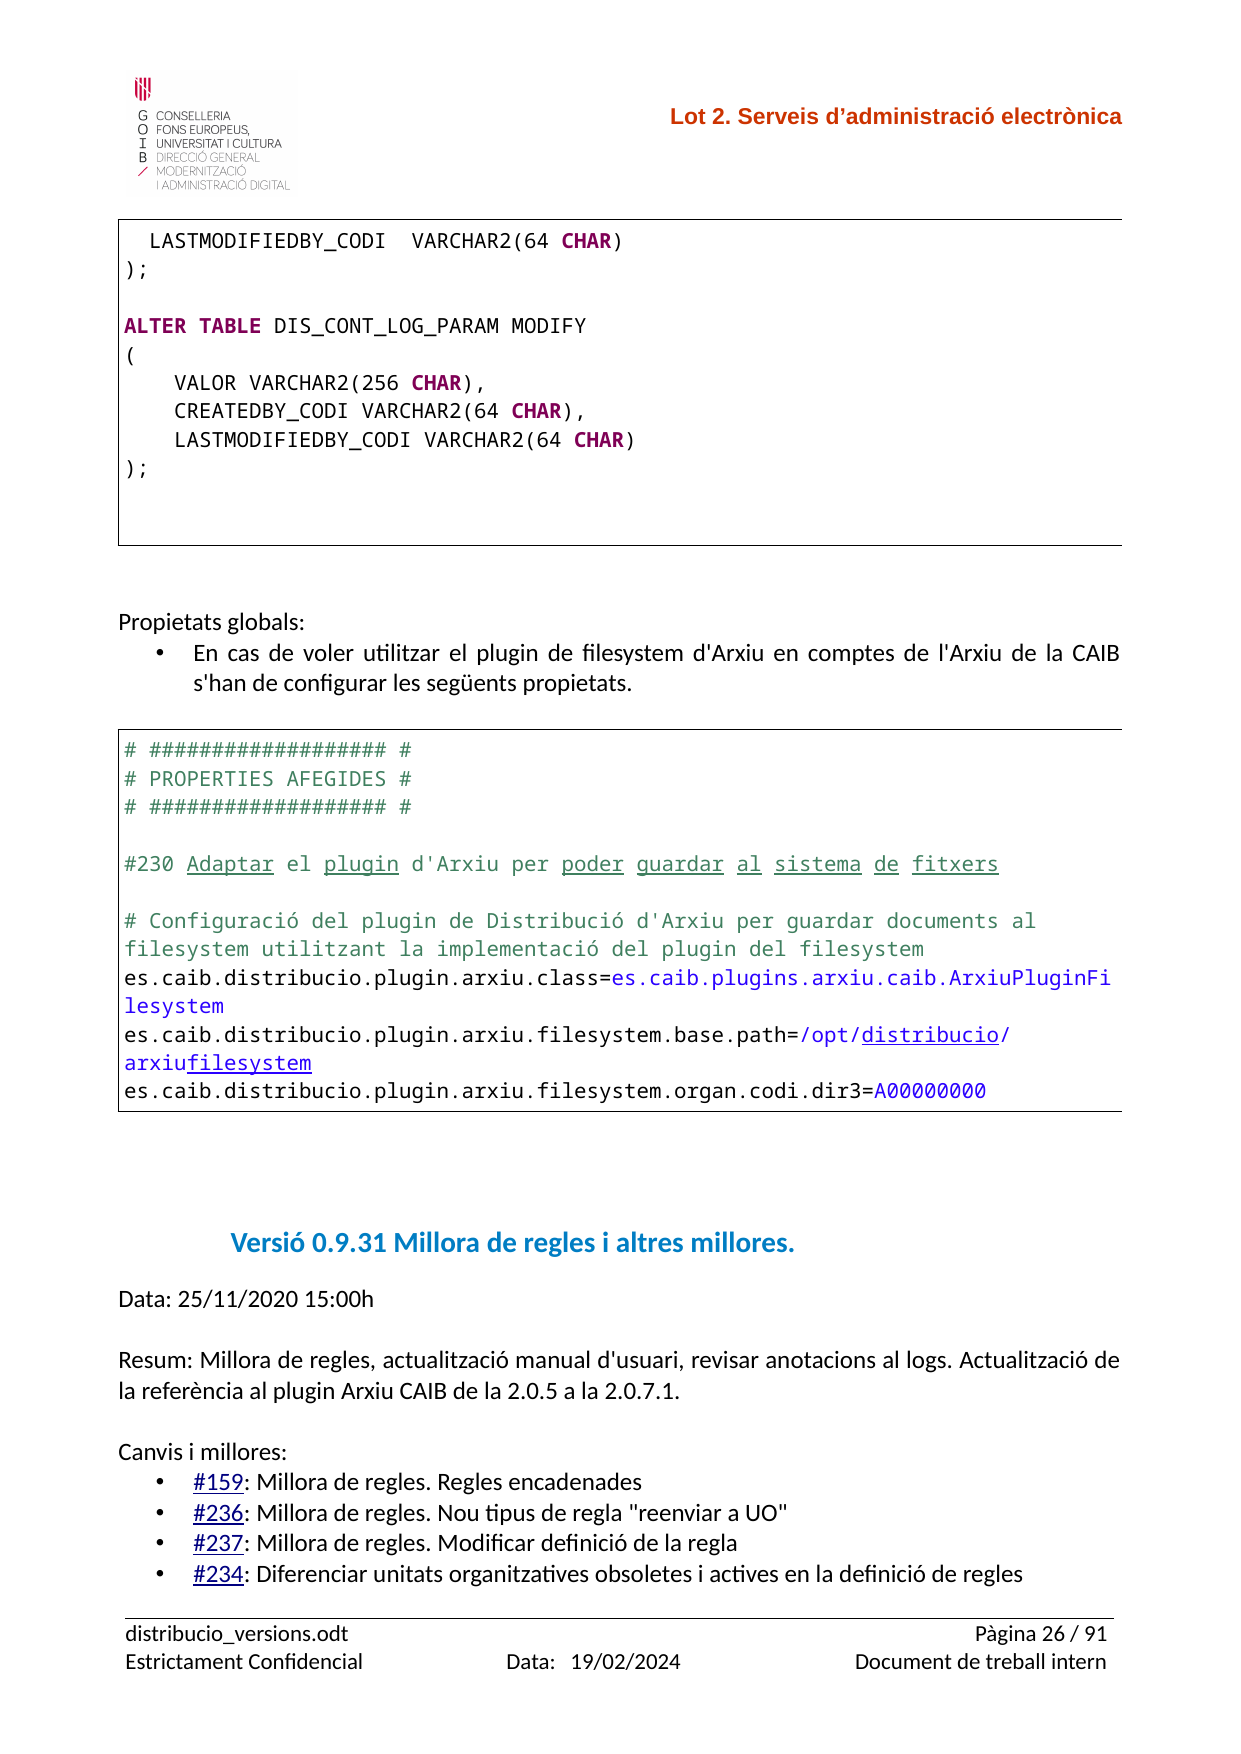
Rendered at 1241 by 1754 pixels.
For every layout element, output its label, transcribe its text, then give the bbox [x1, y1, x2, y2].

text Data: 25/11/2020 15:00h [118, 1283, 1122, 1314]
list #234: Diferenciar unitats organitzatives obsoletes i actives en la definició de regles [156, 1558, 1122, 1588]
text Resum: Millora de regles, actualització manual d'usuari, revisar anotacions al logs. Actualització de la referència al plugin Arxiu CAIB de la 2.0.5 a la 2.0.7.1. [118, 1344, 1122, 1405]
list #159: Millora de regles. Regles encadenades [156, 1466, 1122, 1497]
list En cas de voler utilitzar el plugin de filesystem d'Arxiu en comptes de l'Arxiu de la CAIB s'han de configurar les següents propietats. [156, 637, 1122, 698]
subtitle Versió 0.9.31 Millora de regles i altres millores. [153, 1224, 1122, 1260]
table_header # ################### # # PROPERTIES AFEGIDES # # ################### # #230 Adaptar el plugin d'Arxiu per poder guardar al sistema de fitxers # Configuració del plugin de Distribució d'Arxiu per guardar documents al filesystem utilitzant la implementació del plugin del filesystem es.caib.distribucio.plugin.arxiu.class=es.caib.plugins.arxiu.caib.ArxiuPluginFilesystem es.caib.distribucio.plugin.arxiu.filesystem.base.path=/opt/distribucio/arxiufilesystem es.caib.distribucio.plugin.arxiu.filesystem.organ.codi.dir3=A00000000 [119, 730, 1122, 1111]
list #236: Millora de regles. Nou tipus de regla "reenviar a UO" [156, 1497, 1122, 1527]
text Propietats globals: [118, 607, 1122, 637]
picture [126, 70, 299, 197]
text Canvis i millores: [118, 1436, 1122, 1466]
table_header LASTMODIFIEDBY_CODI VARCHAR2(64 CHAR) ); ALTER TABLE DIS_CONT_LOG_PARAM MODIFY ( VALOR VARCHAR2(256 CHAR), CREATEDBY_CODI VARCHAR2(64 CHAR), LASTMODIFIEDBY_CODI VARCHAR2(64 CHAR) ); [119, 220, 1122, 544]
list #237: Millora de regles. Modificar definició de la regla [156, 1527, 1122, 1558]
